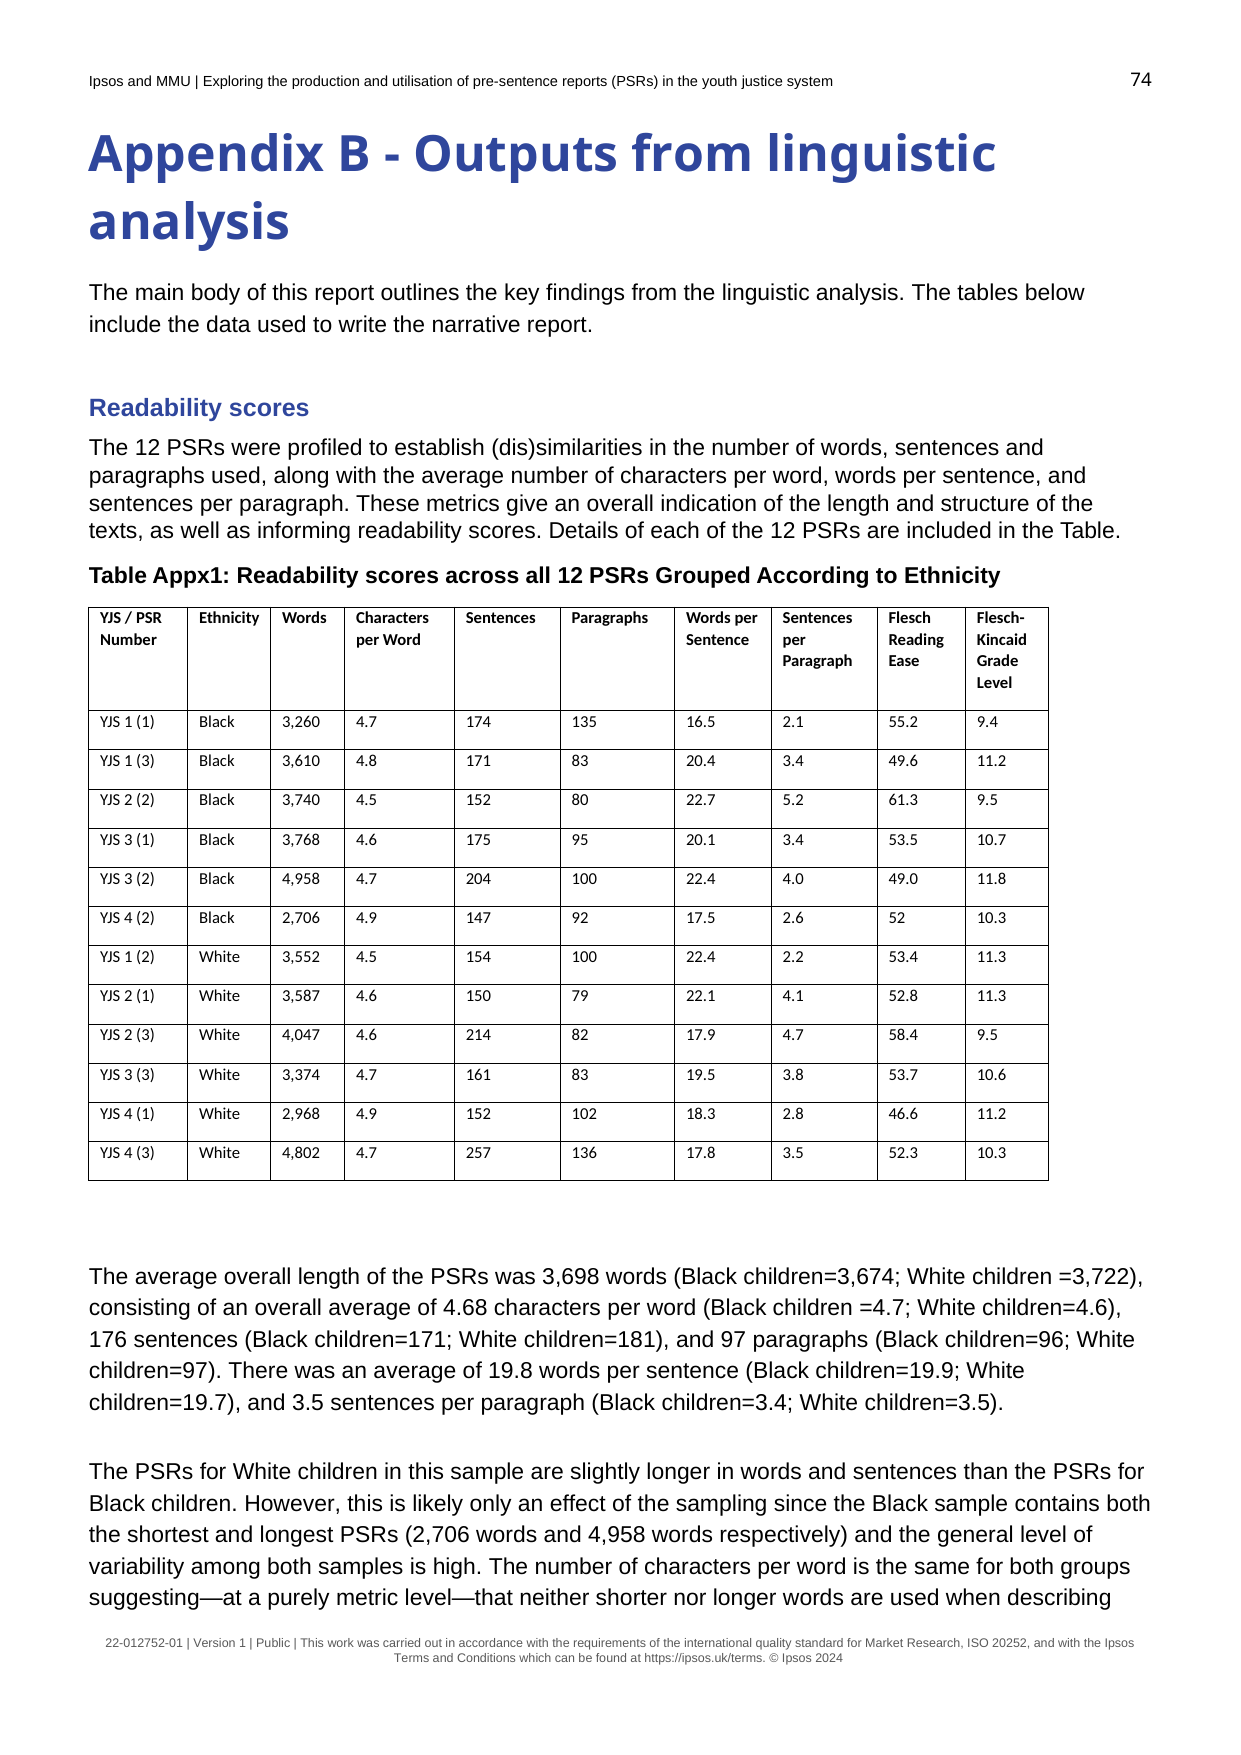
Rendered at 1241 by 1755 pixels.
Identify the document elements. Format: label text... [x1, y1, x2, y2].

table_cell White [188, 1025, 270, 1063]
table_cell 11.8 [966, 868, 1048, 906]
table_cell YJS 3 (2) [89, 868, 187, 906]
text The 12 PSRs were profiled to establish (dis)similarities in the number of words, sentences and paragraphs used, along with the average number of characters per word, words per sentence, and sentences per paragraph. These metrics give an overall indication of the length and structure of the texts, as well as informing readability scores. Details of each of the 12 PSRs are included in the Table. [89, 434, 1152, 544]
table_cell YJS 2 (2) [89, 790, 187, 828]
table_cell 19.5 [675, 1064, 771, 1102]
table_cell 18.3 [675, 1103, 771, 1141]
table_cell 4.7 [345, 711, 454, 749]
table_cell 80 [561, 790, 674, 828]
table_cell Black [188, 750, 270, 788]
table_cell 2.6 [772, 907, 877, 945]
table_cell 4.5 [345, 790, 454, 828]
table_cell 3.4 [772, 750, 877, 788]
table_cell Black [188, 829, 270, 867]
table_cell 3.8 [772, 1064, 877, 1102]
table_cell YJS 3 (3) [89, 1064, 187, 1102]
table_cell 3,768 [271, 829, 344, 867]
table_cell 171 [455, 750, 560, 788]
subtitle Appendix B - Outputs from linguistic analysis [89, 118, 1152, 254]
table_cell 135 [561, 711, 674, 749]
table_cell 136 [561, 1142, 674, 1180]
table_cell 20.4 [675, 750, 771, 788]
table_cell 204 [455, 868, 560, 906]
table_cell 11.2 [966, 750, 1048, 788]
table_cell 46.6 [878, 1103, 965, 1141]
table_cell 4.6 [345, 985, 454, 1023]
table_cell YJS 3 (1) [89, 829, 187, 867]
table_cell 5.2 [772, 790, 877, 828]
text Table Appx1: Readability scores across all 12 PSRs Grouped According to Ethnicity [89, 562, 1152, 588]
table_cell 17.9 [675, 1025, 771, 1063]
table_header Words [271, 608, 344, 710]
table_cell 3,740 [271, 790, 344, 828]
table_cell 4.7 [345, 868, 454, 906]
table_cell 4.6 [345, 829, 454, 867]
table_cell 53.4 [878, 946, 965, 984]
table_header Flesch Reading Ease [878, 608, 965, 710]
table_cell 52.3 [878, 1142, 965, 1180]
table_cell YJS 1 (2) [89, 946, 187, 984]
table_cell 4.7 [345, 1142, 454, 1180]
table_cell YJS 4 (3) [89, 1142, 187, 1180]
table_cell 52.8 [878, 985, 965, 1023]
table_cell 3.5 [772, 1142, 877, 1180]
table_cell 4,802 [271, 1142, 344, 1180]
table_cell 10.6 [966, 1064, 1048, 1102]
table_cell 152 [455, 1103, 560, 1141]
table_cell 3.4 [772, 829, 877, 867]
table_cell YJS 4 (1) [89, 1103, 187, 1141]
table_header Flesch-Kincaid Grade Level [966, 608, 1048, 710]
table_cell 2.8 [772, 1103, 877, 1141]
subtitle Readability scores [89, 392, 1152, 421]
table_cell White [188, 1142, 270, 1180]
table_cell Black [188, 907, 270, 945]
table_cell 214 [455, 1025, 560, 1063]
table_cell 102 [561, 1103, 674, 1141]
text The main body of this report outlines the key findings from the linguistic analysis. The tables below include the data used to write the narrative report. [89, 279, 1152, 337]
table_cell 9.5 [966, 790, 1048, 828]
table_cell 17.8 [675, 1142, 771, 1180]
table_cell 4.9 [345, 1103, 454, 1141]
table_cell 4.7 [772, 1025, 877, 1063]
table_cell 49.6 [878, 750, 965, 788]
table_cell 52 [878, 907, 965, 945]
table_cell White [188, 1064, 270, 1102]
table_cell 22.4 [675, 868, 771, 906]
table_cell 53.7 [878, 1064, 965, 1102]
table_cell 61.3 [878, 790, 965, 828]
table_cell 4,047 [271, 1025, 344, 1063]
table_cell 4.0 [772, 868, 877, 906]
table_cell YJS 2 (1) [89, 985, 187, 1023]
table_cell 49.0 [878, 868, 965, 906]
table_cell White [188, 1103, 270, 1141]
table_cell White [188, 946, 270, 984]
table_cell 22.4 [675, 946, 771, 984]
table_cell 174 [455, 711, 560, 749]
table_cell 58.4 [878, 1025, 965, 1063]
table_cell Black [188, 868, 270, 906]
table_cell 161 [455, 1064, 560, 1102]
table_cell 9.4 [966, 711, 1048, 749]
table_cell 4,958 [271, 868, 344, 906]
table_cell 16.5 [675, 711, 771, 749]
table_cell 3,260 [271, 711, 344, 749]
table_cell 4.6 [345, 1025, 454, 1063]
table_header Sentences [455, 608, 560, 710]
table_cell 11.3 [966, 985, 1048, 1023]
table_cell 2.2 [772, 946, 877, 984]
table_cell 83 [561, 1064, 674, 1102]
table_cell 82 [561, 1025, 674, 1063]
table_cell 10.3 [966, 1142, 1048, 1180]
table_cell YJS 4 (2) [89, 907, 187, 945]
table_cell 4.9 [345, 907, 454, 945]
table_cell White [188, 985, 270, 1023]
table_cell 79 [561, 985, 674, 1023]
table_header Ethnicity [188, 608, 270, 710]
table_cell 152 [455, 790, 560, 828]
text The average overall length of the PSRs was 3,698 words (Black children=3,674; White children =3,722), consisting of an overall average of 4.68 characters per word (Black children =4.7; White children=4.6), 176 sentences (Black children=171; White children=181), and 97 paragraphs (Black children=96; White children=97). There was an average of 19.8 words per sentence (Black children=19.9; White children=19.7), and 3.5 sentences per paragraph (Black children=3.4; White children=3.5). [89, 1263, 1152, 1415]
table_cell 95 [561, 829, 674, 867]
table_cell 3,610 [271, 750, 344, 788]
table_header YJS / PSR Number [89, 608, 187, 710]
table_cell 20.1 [675, 829, 771, 867]
table_cell 10.3 [966, 907, 1048, 945]
table_cell 257 [455, 1142, 560, 1180]
table_cell 2,968 [271, 1103, 344, 1141]
table_cell YJS 2 (3) [89, 1025, 187, 1063]
table_cell 9.5 [966, 1025, 1048, 1063]
table_cell 17.5 [675, 907, 771, 945]
table_cell 83 [561, 750, 674, 788]
table_cell 11.3 [966, 946, 1048, 984]
text The PSRs for White children in this sample are slightly longer in words and sentences than the PSRs for Black children. However, this is likely only an effect of the sampling since the Black sample contains both the shortest and longest PSRs (2,706 words and 4,958 words respectively) and the general level of variability among both samples is high. The number of characters per word is the same for both groups suggesting—at a purely metric level—that neither shorter nor longer words are used when describing [89, 1458, 1152, 1611]
table_cell 10.7 [966, 829, 1048, 867]
table_cell 22.1 [675, 985, 771, 1023]
table_cell YJS 1 (3) [89, 750, 187, 788]
table_header Paragraphs [561, 608, 674, 710]
table_header Characters per Word [345, 608, 454, 710]
table_cell 150 [455, 985, 560, 1023]
table_header Words per Sentence [675, 608, 771, 710]
table_cell 3,552 [271, 946, 344, 984]
table_cell 147 [455, 907, 560, 945]
table_cell 4.8 [345, 750, 454, 788]
table_cell 4.7 [345, 1064, 454, 1102]
table_cell 92 [561, 907, 674, 945]
table_cell YJS 1 (1) [89, 711, 187, 749]
table_cell 175 [455, 829, 560, 867]
table_cell 100 [561, 868, 674, 906]
table_cell 2,706 [271, 907, 344, 945]
table_cell 11.2 [966, 1103, 1048, 1141]
table_cell 154 [455, 946, 560, 984]
table_cell 3,374 [271, 1064, 344, 1102]
table_header Sentences per Paragraph [772, 608, 877, 710]
table_cell 100 [561, 946, 674, 984]
table_cell 4.5 [345, 946, 454, 984]
table_cell 4.1 [772, 985, 877, 1023]
table_cell Black [188, 711, 270, 749]
table_cell 22.7 [675, 790, 771, 828]
table_cell 55.2 [878, 711, 965, 749]
table_cell 2.1 [772, 711, 877, 749]
table_cell 3,587 [271, 985, 344, 1023]
table_cell 53.5 [878, 829, 965, 867]
table_cell Black [188, 790, 270, 828]
